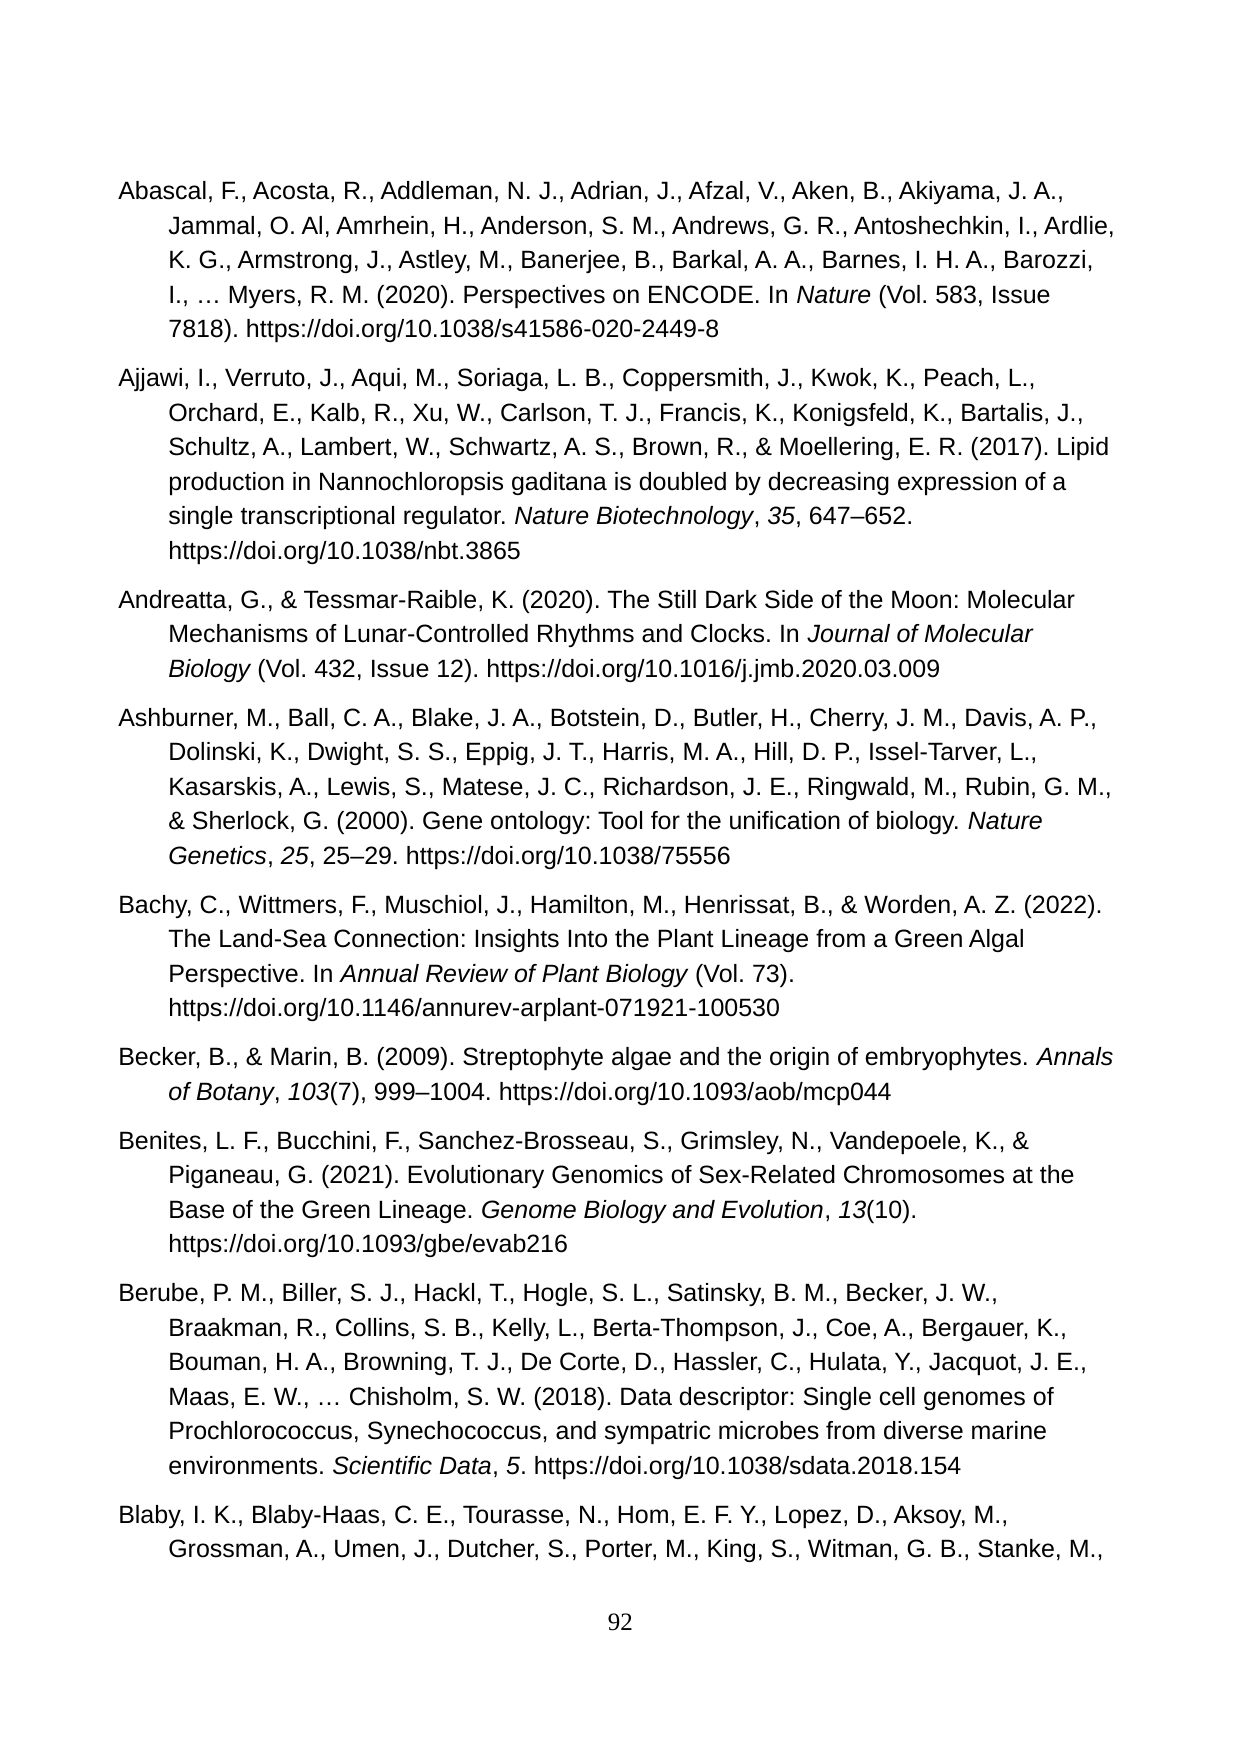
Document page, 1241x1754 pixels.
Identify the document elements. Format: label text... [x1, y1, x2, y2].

text Ajjawi, I., Verruto, J., Aqui, M., Soriaga, L. B., Coppersmith, J., Kwok, K., Peach, L., Orchard, E., Kalb, R., Xu, W., Carlson, T. J., Francis, K., Konigsfeld, K., Bartalis, J., Schultz, A., Lambert, W., Schwartz, A. S., Brown, R., & Moellering, E. R. (2017). Lipid production in Nannochloropsis gaditana is doubled by decreasing expression of a single transcriptional regulator. Nature Biotechnology, 35, 647–652. https://doi.org/10.1038/nbt.3865 [118, 363, 1122, 564]
text Abascal, F., Acosta, R., Addleman, N. J., Adrian, J., Afzal, V., Aken, B., Akiyama, J. A., Jammal, O. Al, Amrhein, H., Anderson, S. M., Andrews, G. R., Antoshechkin, I., Ardlie, K. G., Armstrong, J., Astley, M., Banerjee, B., Barkal, A. A., Barnes, I. H. A., Barozzi, I., … Myers, R. M. (2020). Perspectives on ENCODE. In Nature (Vol. 583, Issue 7818). https://doi.org/10.1038/s41586-020-2449-8 [118, 176, 1122, 343]
text Benites, L. F., Bucchini, F., Sanchez-Brosseau, S., Grimsley, N., Vandepoele, K., & Piganeau, G. (2021). Evolutionary Genomics of Sex-Related Chromosomes at the Base of the Green Lineage. Genome Biology and Evolution, 13(10). https://doi.org/10.1093/gbe/evab216 [118, 1126, 1122, 1258]
text Andreatta, G., & Tessmar-Raible, K. (2020). The Still Dark Side of the Moon: Molecular Mechanisms of Lunar-Controlled Rhythms and Clocks. In Journal of Molecular Biology (Vol. 432, Issue 12). https://doi.org/10.1016/j.jmb.2020.03.009 [118, 585, 1122, 682]
text Ashburner, M., Ball, C. A., Blake, J. A., Botstein, D., Butler, H., Cherry, J. M., Davis, A. P., Dolinski, K., Dwight, S. S., Eppig, J. T., Harris, M. A., Hill, D. P., Issel-Tarver, L., Kasarskis, A., Lewis, S., Matese, J. C., Richardson, J. E., Ringwald, M., Rubin, G. M., & Sherlock, G. (2000). Gene ontology: Tool for the unification of biology. Nature Genetics, 25, 25–29. https://doi.org/10.1038/75556 [118, 703, 1122, 869]
text Becker, B., & Marin, B. (2009). Streptophyte algae and the origin of embryophytes. Annals of Botany, 103(7), 999–1004. https://doi.org/10.1093/aob/mcp044 [118, 1042, 1122, 1106]
text Blaby, I. K., Blaby-Haas, C. E., Tourasse, N., Hom, E. F. Y., Lopez, D., Aksoy, M., Grossman, A., Umen, J., Dutcher, S., Porter, M., King, S., Witman, G. B., Stanke, M., [118, 1500, 1122, 1563]
text Berube, P. M., Biller, S. J., Hackl, T., Hogle, S. L., Satinsky, B. M., Becker, J. W., Braakman, R., Collins, S. B., Kelly, L., Berta-Thompson, J., Coe, A., Bergauer, K., Bouman, H. A., Browning, T. J., De Corte, D., Hassler, C., Hulata, Y., Jacquot, J. E., Maas, E. W., … Chisholm, S. W. (2018). Data descriptor: Single cell genomes of Prochlorococcus, Synechococcus, and sympatric microbes from diverse marine environments. Scientific Data, 5. https://doi.org/10.1038/sdata.2018.154 [118, 1278, 1122, 1479]
text Bachy, C., Wittmers, F., Muschiol, J., Hamilton, M., Henrissat, B., & Worden, A. Z. (2022). The Land-Sea Connection: Insights Into the Plant Lineage from a Green Algal Perspective. In Annual Review of Plant Biology (Vol. 73). https://doi.org/10.1146/annurev-arplant-071921-100530 [118, 890, 1122, 1022]
